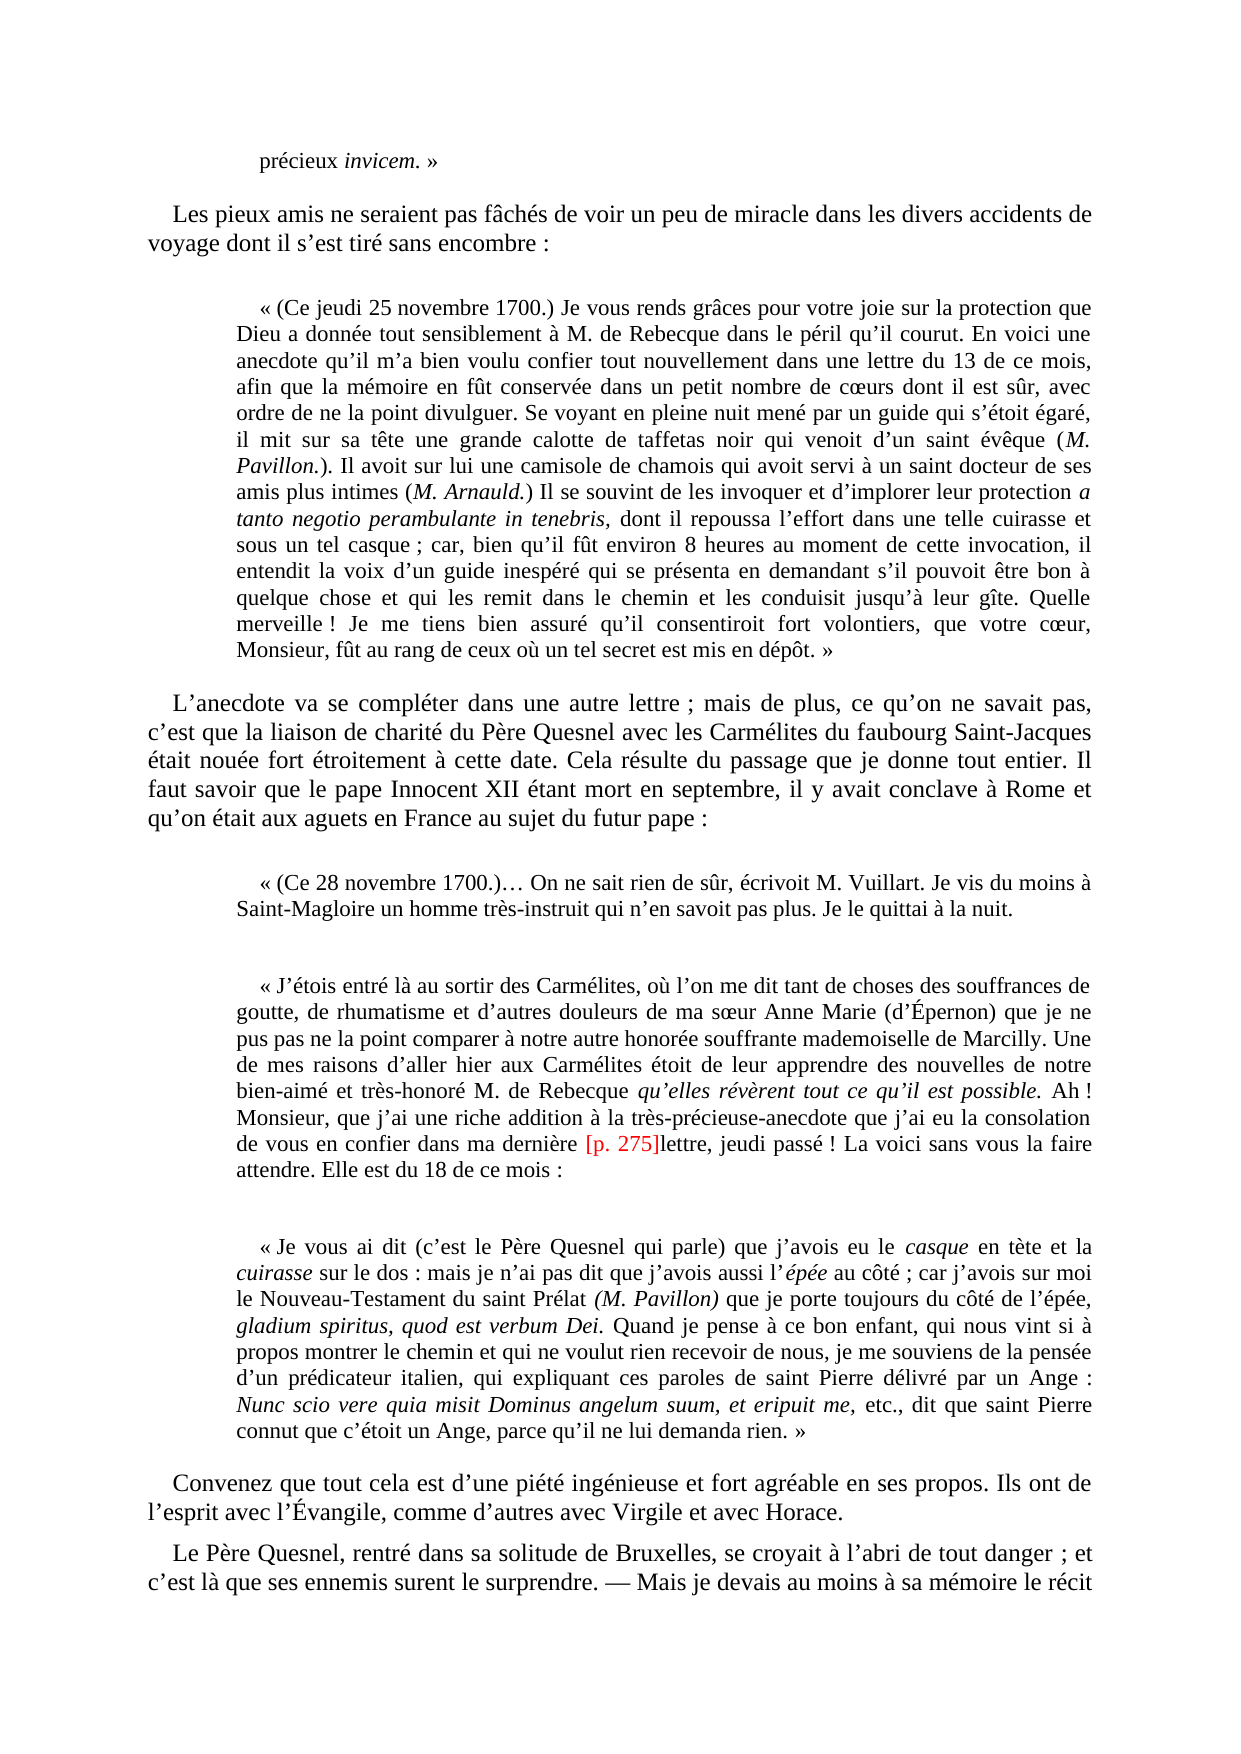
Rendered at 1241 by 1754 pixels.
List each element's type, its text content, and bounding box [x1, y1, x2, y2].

text « Je vous ai dit (c’est le Père Quesnel qui parle) que j’avois eu le casque en tète et la cuirasse sur le dos : mais je n’ai pas dit que j’avois aussi l’épée au côté ; car j’avois sur moi le Nouveau-Testament du saint Prélat (M. Pavillon) que je porte toujours du côté de l’épée, gladium spiritus, quod est verbum Dei. Quand je pense à ce bon enfant, qui nous vint si à propos montrer le chemin et qui ne voulut rien recevoir de nous, je me souviens de la pensée d’un prédicateur italien, qui expliquant ces paroles de saint Pierre délivré par un Ange : Nunc scio vere quia misit Dominus angelum suum, et eripuit me, etc., dit que saint Pierre connut que c’étoit un Ange, parce qu’il ne lui demanda rien. » [236, 1233, 1093, 1443]
text « (Ce 28 novembre 1700.)… On ne sait rien de sûr, écrivoit M. Vuillart. Je vis du moins à Saint-Magloire un homme très-instruit qui n’en savoit pas plus. Je le quittai à la nuit. [236, 869, 1093, 922]
text précieux invicem. » [236, 148, 1093, 174]
text L’anecdote va se compléter dans une autre lettre ; mais de plus, ce qu’on ne savait pas, c’est que la liaison de charité du Père Quesnel avec les Carmélites du faubourg Saint-Jacques était nouée fort étroitement à cette date. Cela résulte du passage que je donne tout entier. Il faut savoir que le pape Innocent XII étant mort en septembre, il y avait conclave à Rome et qu’on était aux aguets en France au sujet du futur pape : [148, 688, 1093, 832]
text « (Ce jeudi 25 novembre 1700.) Je vous rends grâces pour votre joie sur la protection que Dieu a donnée tout sensiblement à M. de Rebecque dans le péril qu’il courut. En voici une anecdote qu’il m’a bien voulu confier tout nouvellement dans une lettre du 13 de ce mois, afin que la mémoire en fût conservée dans un petit nombre de cœurs dont il est sûr, avec ordre de ne la point divulguer. Se voyant en pleine nuit mené par un guide qui s’étoit égaré, il mit sur sa tête une grande calotte de taffetas noir qui venoit d’un saint évêque (M. Pavillon.). Il avoit sur lui une camisole de chamois qui avoit servi à un saint docteur de ses amis plus intimes (M. Arnauld.) Il se souvint de les invoquer et d’implorer leur protection a tanto negotio perambulante in tenebris, dont il repoussa l’effort dans une telle cuirasse et sous un tel casque ; car, bien qu’il fût environ 8 heures au moment de cette invocation, il entendit la voix d’un guide inespéré qui se présenta en demandant s’il pouvoit être bon à quelque chose et qui les remit dans le chemin et les conduisit jusqu’à leur gîte. Quelle merveille ! Je me tiens bien assuré qu’il consentiroit fort volontiers, que votre cœur, Monsieur, fût au rang de ceux où un tel secret est mis en dépôt. » [236, 294, 1093, 663]
text Convenez que tout cela est d’une piété ingénieuse et fort agréable en ses propos. Ils ont de l’esprit avec l’Évangile, comme d’autres avec Virgile et avec Horace. [148, 1468, 1093, 1526]
text « J’étois entré là au sortir des Carmélites, où l’on me dit tant de choses des souffrances de goutte, de rhumatisme et d’autres douleurs de ma sœur Anne Marie (d’Épernon) que je ne pus pas ne la point comparer à notre autre honorée souffrante mademoiselle de Marcilly. Une de mes raisons d’aller hier aux Carmélites étoit de leur apprendre des nouvelles de notre bien-aimé et très-honoré M. de Rebecque qu’elles révèrent tout ce qu’il est possible. Ah ! Monsieur, que j’ai une riche addition à la très-précieuse-anecdote que j’ai eu la consolation de vous en confier dans ma dernière [p. 275]lettre, jeudi passé ! La voici sans vous la faire attendre. Elle est du 18 de ce mois : [236, 972, 1093, 1183]
text Le Père Quesnel, rentré dans sa solitude de Bruxelles, se croyait à l’abri de tout danger ; et c’est là que ses ennemis surent le surprendre. — Mais je devais au moins à sa mémoire le récit [148, 1538, 1093, 1596]
text Les pieux amis ne seraient pas fâchés de voir un peu de miracle dans les divers accidents de voyage dont il s’est tiré sans encombre : [148, 199, 1093, 256]
